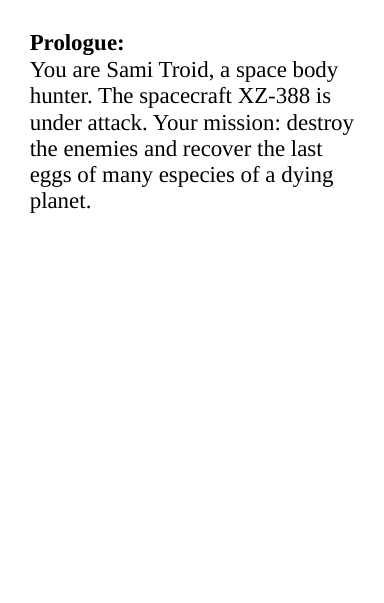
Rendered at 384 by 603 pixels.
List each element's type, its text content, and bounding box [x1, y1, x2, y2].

text Prologue: [29, 29, 354, 56]
text You are Sami Troid, a space body hunter. The spacecraft XZ-388 is under attack. Your mission: destroy the enemies and recover the last eggs of many especies of a dying planet. [29, 56, 354, 214]
